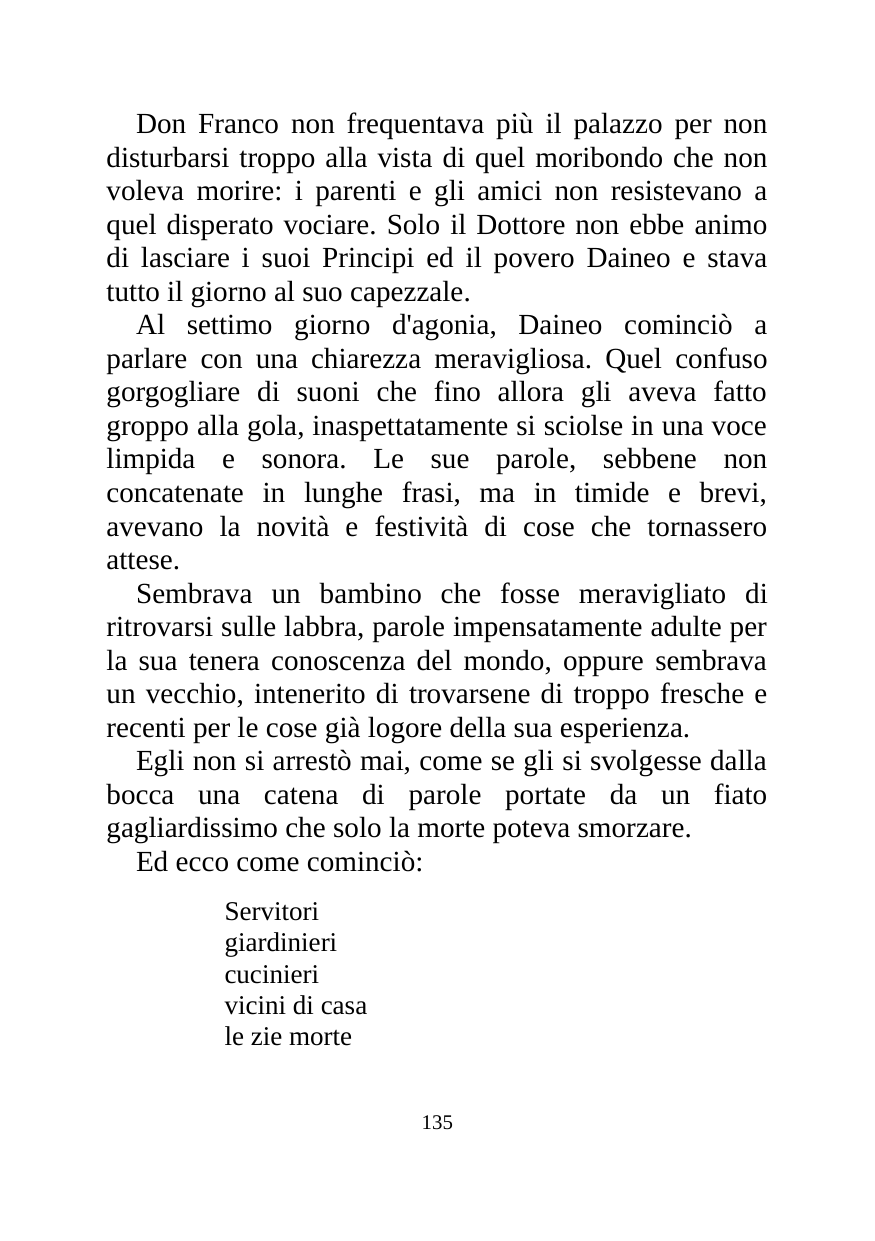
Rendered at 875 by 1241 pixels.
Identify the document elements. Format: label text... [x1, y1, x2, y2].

text Sembrava un bambino che fosse meravigliato di ritrovarsi sulle labbra, parole impensatamente adulte per la sua tenera conoscenza del mondo, oppure sembrava un vecchio, intenerito di trovarsene di troppo fresche e recenti per le cose già logore della sua esperienza. [106, 576, 768, 743]
text Al settimo giorno d'agonia, Daineo cominciò a parlare con una chiarezza meravigliosa. Quel confuso gorgogliare di suoni che fino allora gli aveva fatto groppo alla gola, inaspettatamente si sciolse in una voce limpida e sonora. Le sue parole, sebbene non concatenate in lunghe frasi, ma in timide e brevi, avevano la novità e festività di cose che tornassero attese. [106, 307, 768, 576]
text Ed ecco come cominciò: [106, 844, 768, 878]
text Servitori giardinieri cucinieri vicini di casa le zie morte [224, 895, 768, 1051]
text Don Franco non frequentava più il palazzo per non disturbarsi troppo alla vista di quel moribondo che non voleva morire: i parenti e gli amici non resistevano a quel disperato vociare. Solo il Dottore non ebbe animo di lasciare i suoi Principi ed il povero Daineo e stava tutto il giorno al suo capezzale. [106, 106, 768, 307]
text Egli non si arrestò mai, come se gli si svolgesse dalla bocca una catena di parole portate da un fiato gagliardissimo che solo la morte poteva smorzare. [106, 743, 768, 844]
